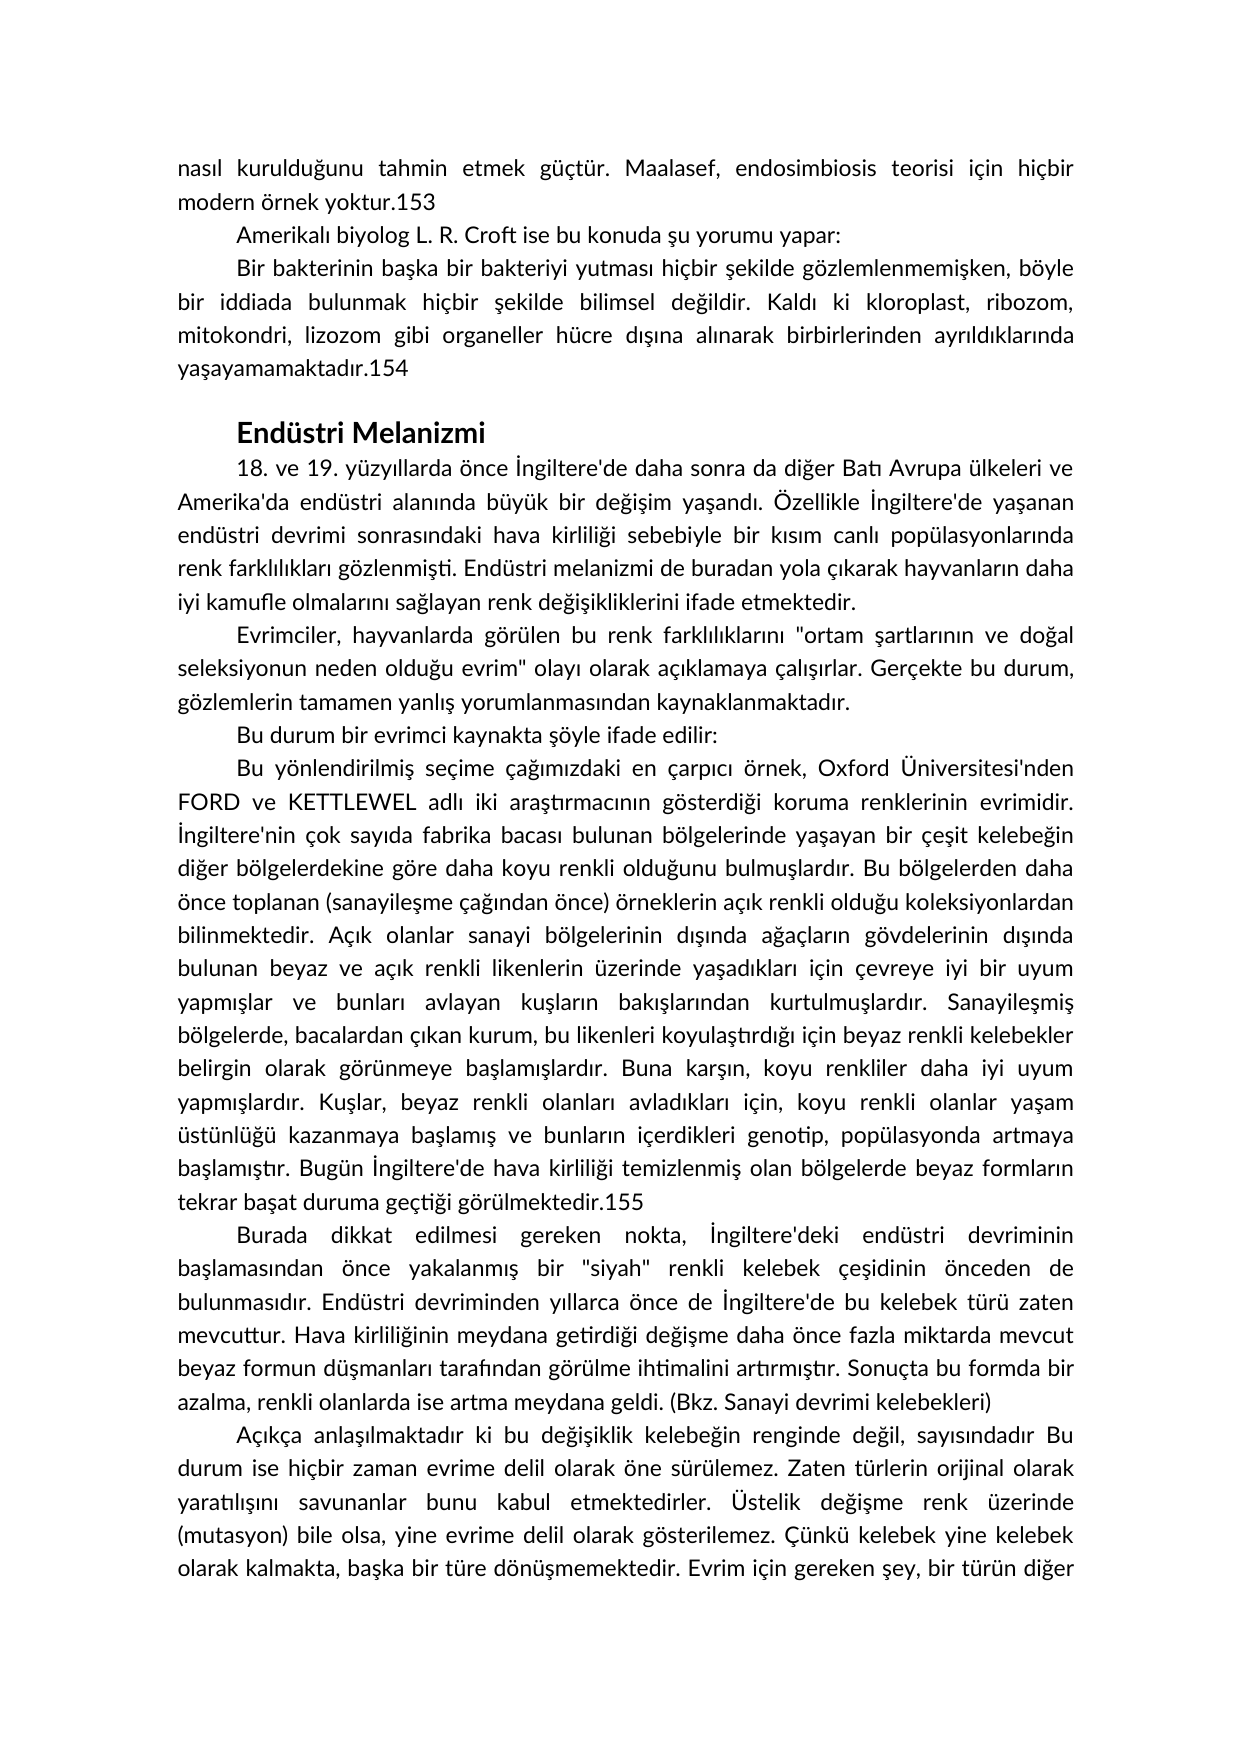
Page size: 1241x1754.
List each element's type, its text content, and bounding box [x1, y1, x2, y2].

text Burada dikkat edilmesi gereken nokta, İngiltere'deki endüstri devriminin başlamasından önce yakalanmış bir "siyah" renkli kelebek çeşidinin önceden de bulunmasıdır. Endüstri devriminden yıllarca önce de İngiltere'de bu kelebek türü zaten mevcuttur. Hava kirliliğinin meydana getirdiği değişme daha önce fazla miktarda mevcut beyaz formun düşmanları tarafından görülme ihtimalini artırmıştır. Sonuçta bu formda bir azalma, renkli olanlarda ise artma meydana geldi. (Bkz. Sanayi devrimi kelebekleri) [177, 1217, 1075, 1417]
text Amerikalı biyolog L. R. Croft ise bu konuda şu yorumu yapar: [177, 217, 1075, 250]
subtitle Endüstri Melanizmi [177, 417, 1075, 450]
text Bir bakterinin başka bir bakteriyi yutması hiçbir şekilde gözlemlenmemişken, böyle bir iddiada bulunmak hiçbir şekilde bilimsel değildir. Kaldı ki kloroplast, ribozom, mitokondri, lizozom gibi organeller hücre dışına alınarak birbirlerinden ayrıldıklarında yaşayamamaktadır.154 [177, 250, 1075, 383]
text 18. ve 19. yüzyıllarda önce İngiltere'de daha sonra da diğer Batı Avrupa ülkeleri ve Amerika'da endüstri alanında büyük bir değişim yaşandı. Özellikle İngiltere'de yaşanan endüstri devrimi sonrasındaki hava kirliliği sebebiyle bir kısım canlı popülasyonlarında renk farklılıkları gözlenmişti. Endüstri melanizmi de buradan yola çıkarak hayvanların daha iyi kamufle olmalarını sağlayan renk değişikliklerini ifade etmektedir. [177, 450, 1075, 617]
text Bu durum bir evrimci kaynakta şöyle ifade edilir: [177, 717, 1075, 750]
text Bu yönlendirilmiş seçime çağımızdaki en çarpıcı örnek, Oxford Üniversitesi'nden FORD ve KETTLEWEL adlı iki araştırmacının gösterdiği koruma renklerinin evrimidir. İngiltere'nin çok sayıda fabrika bacası bulunan bölgelerinde yaşayan bir çeşit kelebeğin diğer bölgelerdekine göre daha koyu renkli olduğunu bulmuşlardır. Bu bölgelerden daha önce toplanan (sanayileşme çağından önce) örneklerin açık renkli olduğu koleksiyonlardan bilinmektedir. Açık olanlar sanayi bölgelerinin dışında ağaçların gövdelerinin dışında bulunan beyaz ve açık renkli likenlerin üzerinde yaşadıkları için çevreye iyi bir uyum yapmışlar ve bunları avlayan kuşların bakışlarından kurtulmuşlardır. Sanayileşmiş bölgelerde, bacalardan çıkan kurum, bu likenleri koyulaştırdığı için beyaz renkli kelebekler belirgin olarak görünmeye başlamışlardır. Buna karşın, koyu renkliler daha iyi uyum yapmışlardır. Kuşlar, beyaz renkli olanları avladıkları için, koyu renkli olanlar yaşam üstünlüğü kazanmaya başlamış ve bunların içerdikleri genotip, popülasyonda artmaya başlamıştır. Bugün İngiltere'de hava kirliliği temizlenmiş olan bölgelerde beyaz formların tekrar başat duruma geçtiği görülmektedir.155 [177, 750, 1075, 1217]
text Evrimciler, hayvanlarda görülen bu renk farklılıklarını "ortam şartlarının ve doğal seleksiyonun neden olduğu evrim" olayı olarak açıklamaya çalışırlar. Gerçekte bu durum, gözlemlerin tamamen yanlış yorumlanmasından kaynaklanmaktadır. [177, 617, 1075, 717]
text Açıkça anlaşılmaktadır ki bu değişiklik kelebeğin renginde değil, sayısındadır Bu durum ise hiçbir zaman evrime delil olarak öne sürülemez. Zaten türlerin orijinal olarak yaratılışını savunanlar bunu kabul etmektedirler. Üstelik değişme renk üzerinde (mutasyon) bile olsa, yine evrime delil olarak gösterilemez. Çünkü kelebek yine kelebek olarak kalmakta, başka bir türe dönüşmemektedir. Evrim için gereken şey, bir türün diğer [177, 1417, 1075, 1583]
text nasıl kurulduğunu tahmin etmek güçtür. Maalasef, endosimbiosis teorisi için hiçbir modern örnek yoktur.153 [177, 150, 1075, 217]
